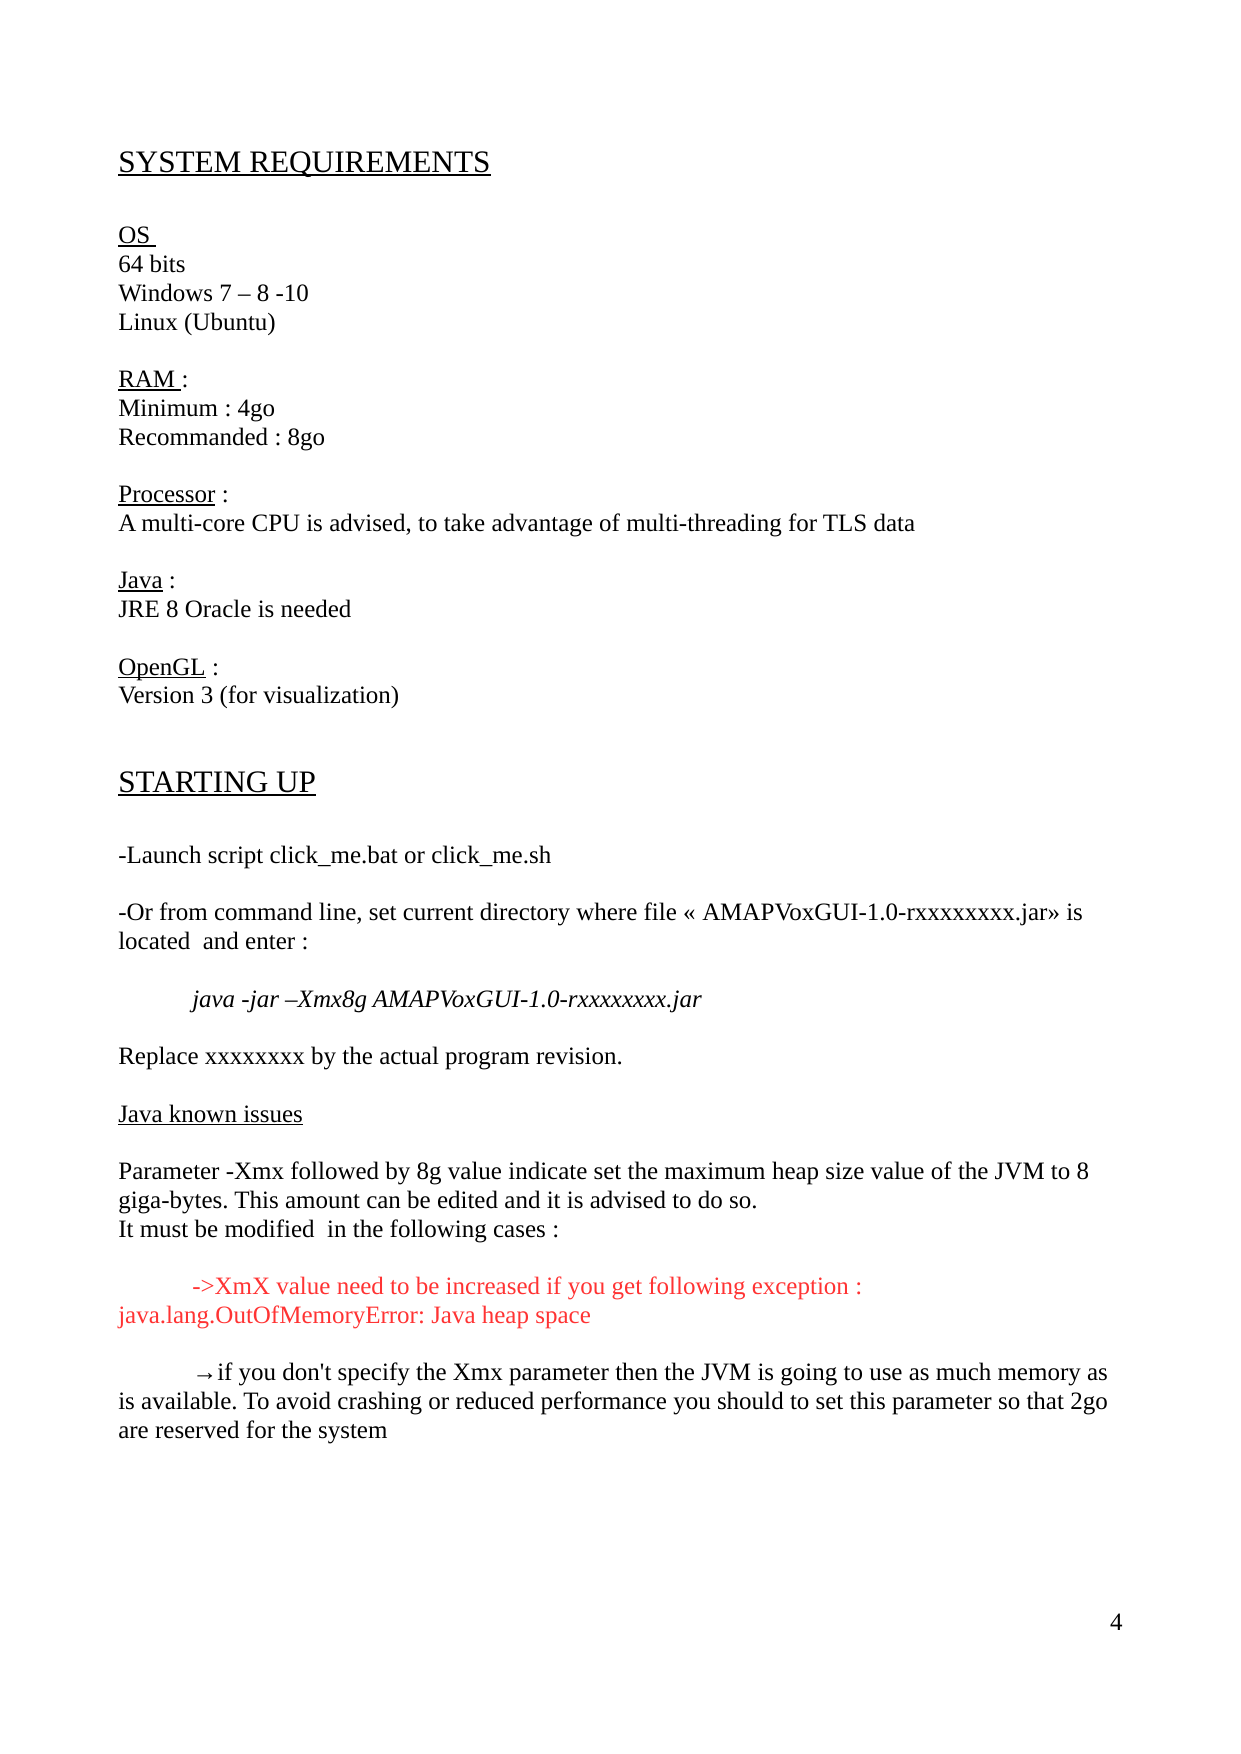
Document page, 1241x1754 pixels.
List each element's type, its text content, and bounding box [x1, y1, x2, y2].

text JRE 8 Oracle is needed [118, 594, 1122, 623]
text It must be modified in the following cases : [118, 1214, 1122, 1242]
subtitle System requirements [118, 143, 1122, 179]
text 64 bits [118, 249, 1122, 278]
text java -jar –Xmx8g AMAPVoxGUI-1.0-rxxxxxxxx.jar [118, 984, 1122, 1012]
text A multi-core CPU is advised, to take advantage of multi-threading for TLS data [118, 508, 1122, 537]
text -Launch script click_me.bat or click_me.sh [118, 840, 1122, 869]
text RAM : [118, 364, 1122, 393]
text ->XmX value need to be increased if you get following exception : java.lang.OutOfMemoryError: Java heap space [118, 1271, 1122, 1329]
text Linux (Ubuntu) [118, 307, 1122, 335]
text Java known issues [118, 1099, 1122, 1127]
text Minimum : 4go [118, 393, 1122, 422]
text Windows 7 – 8 -10 [118, 278, 1122, 307]
text Processor : [118, 479, 1122, 508]
text Version 3 (for visualization) [118, 680, 1122, 709]
text →if you don't specify the Xmx parameter then the JVM is going to use as much memory as is available. To avoid crashing or reduced performance you should to set this parameter so that 2go are reserved for the system [118, 1357, 1122, 1444]
text Recommanded : 8go [118, 422, 1122, 450]
subtitle Starting up [118, 763, 1122, 799]
text Replace xxxxxxxx by the actual program revision. [118, 1041, 1122, 1070]
text Java : [118, 565, 1122, 594]
text OS [118, 220, 1122, 249]
text -Or from command line, set current directory where file « AMAPVoxGUI-1.0-rxxxxxxxx.jar» is located and enter : [118, 897, 1122, 955]
text Parameter -Xmx followed by 8g value indicate set the maximum heap size value of the JVM to 8 giga-bytes. This amount can be edited and it is advised to do so. [118, 1156, 1122, 1214]
text OpenGL : [118, 652, 1122, 680]
